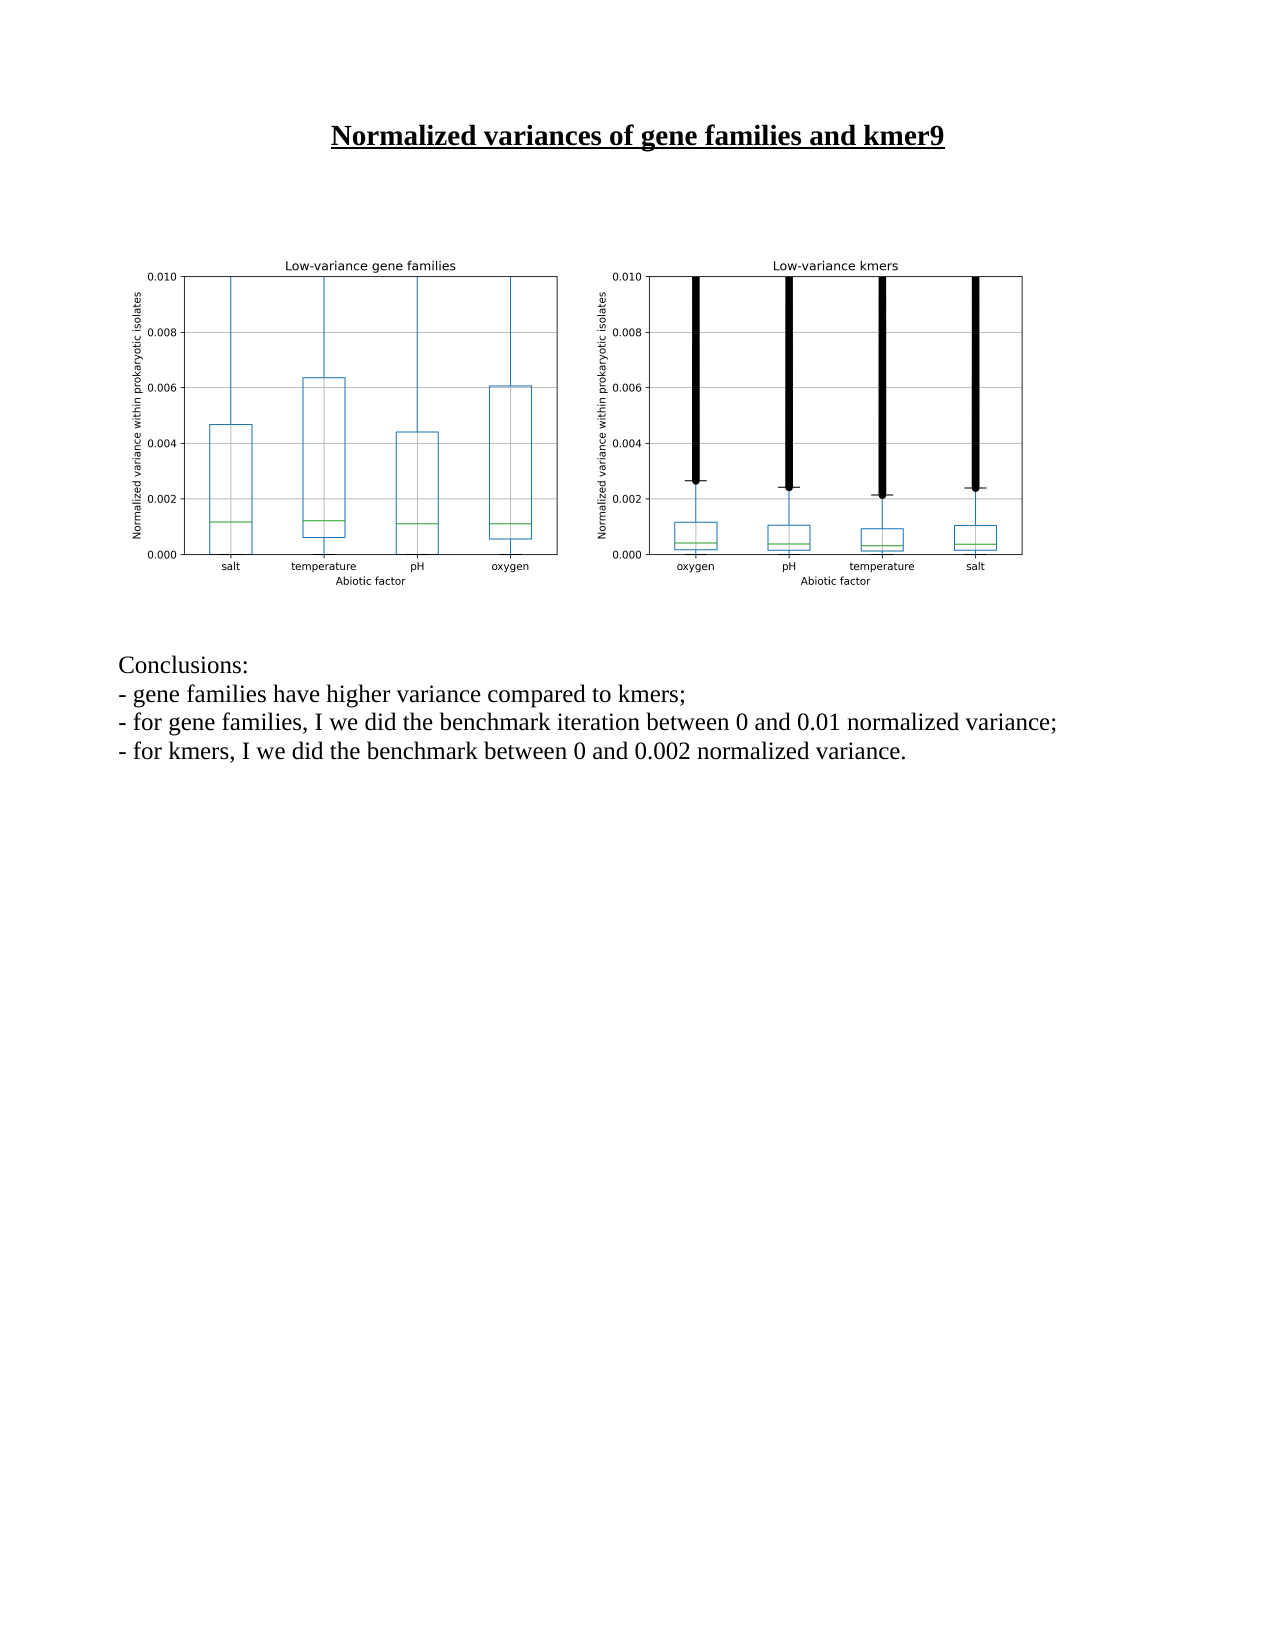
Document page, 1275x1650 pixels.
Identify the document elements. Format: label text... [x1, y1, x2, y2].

text - for gene families, I we did the benchmark iteration between 0 and 0.01 normalized variance; [118, 707, 1157, 736]
text - gene families have higher variance compared to kmers; [118, 679, 1157, 707]
text Conclusions: [118, 650, 1157, 679]
text Normalized variances of gene families and kmer9 [118, 118, 1157, 152]
text - for kmers, I we did the benchmark between 0 and 0.002 normalized variance. [118, 736, 1157, 765]
picture [124, 233, 1070, 594]
